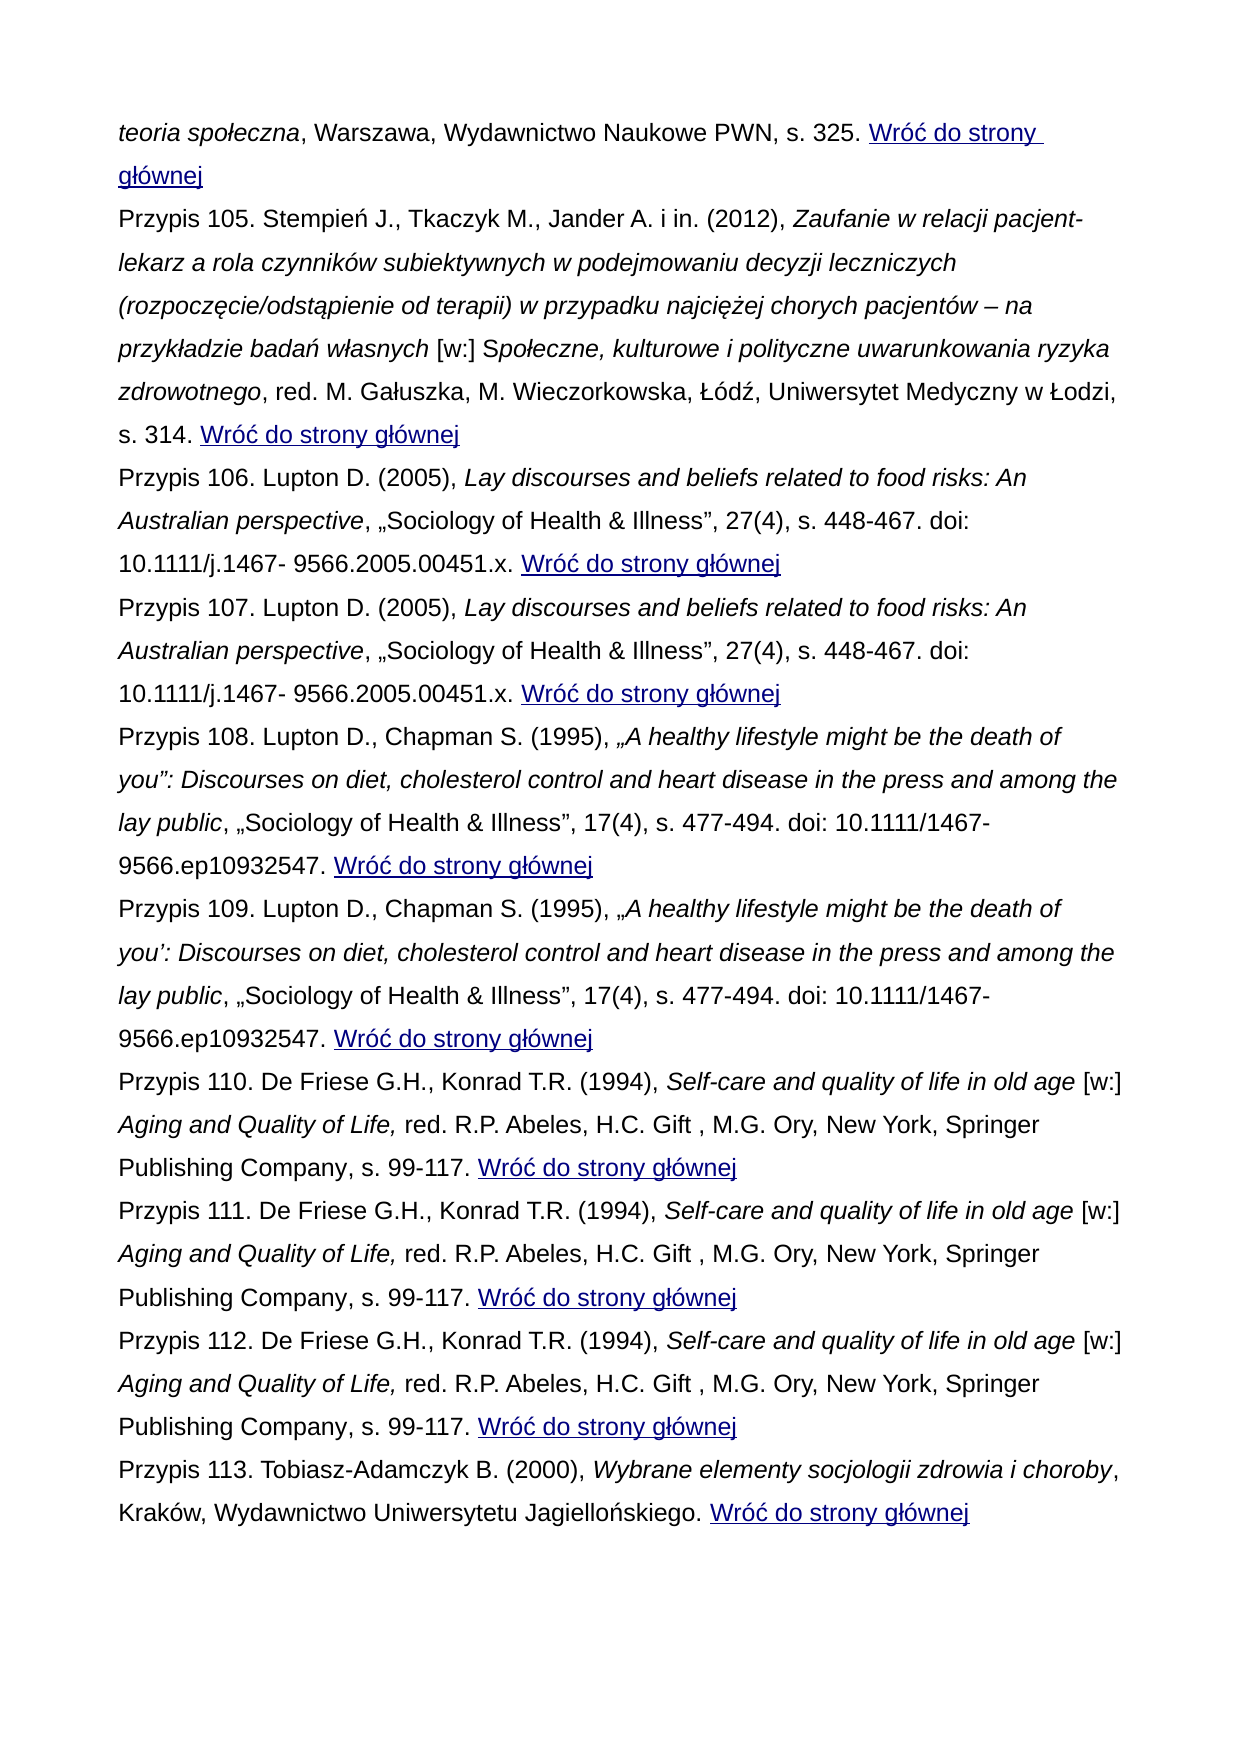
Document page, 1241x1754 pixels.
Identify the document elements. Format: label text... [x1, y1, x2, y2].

text Przypis 108. Lupton D., Chapman S. (1995), „A healthy lifestyle might be the death of you”: Discourses on diet, cholesterol control and heart disease in the press and among the lay public, „Sociology of Health & Illness”, 17(4), s. 477-494. doi: 10.1111/1467-9566.ep10932547. Wróć do strony głównej [118, 722, 1122, 880]
text Przypis 111. De Friese G.H., Konrad T.R. (1994), Self-care and quality of life in old age [w:] Aging and Quality of Life, red. R.P. Abeles, H.C. Gift , M.G. Ory, New York, Springer Publishing Company, s. 99-117. Wróć do strony głównej [118, 1196, 1122, 1311]
text teoria społeczna, Warszawa, Wydawnictwo Naukowe PWN, s. 325. Wróć do strony głównej [118, 118, 1122, 190]
text Przypis 110. De Friese G.H., Konrad T.R. (1994), Self-care and quality of life in old age [w:] Aging and Quality of Life, red. R.P. Abeles, H.C. Gift , M.G. Ory, New York, Springer Publishing Company, s. 99-117. Wróć do strony głównej [118, 1067, 1122, 1182]
text Przypis 112. De Friese G.H., Konrad T.R. (1994), Self-care and quality of life in old age [w:] Aging and Quality of Life, red. R.P. Abeles, H.C. Gift , M.G. Ory, New York, Springer Publishing Company, s. 99-117. Wróć do strony głównej [118, 1326, 1122, 1441]
text Przypis 109. Lupton D., Chapman S. (1995), „A healthy lifestyle might be the death of you’: Discourses on diet, cholesterol control and heart disease in the press and among the lay public, „Sociology of Health & Illness”, 17(4), s. 477-494. doi: 10.1111/1467-9566.ep10932547. Wróć do strony głównej [118, 894, 1122, 1052]
text Przypis 106. Lupton D. (2005), Lay discourses and beliefs related to food risks: An Australian perspective, „Sociology of Health & Illness”, 27(4), s. 448-467. doi: 10.1111/j.1467- 9566.2005.00451.x. Wróć do strony głównej [118, 463, 1122, 578]
text Przypis 105. Stempień J., Tkaczyk M., Jander A. i in. (2012), Zaufanie w relacji pacjent-lekarz a rola czynników subiektywnych w podejmowaniu decyzji leczniczych (rozpoczęcie/odstąpienie od terapii) w przypadku najciężej chorych pacjentów – na przykładzie badań własnych [w:] Społeczne, kulturowe i polityczne uwarunkowania ryzyka zdrowotnego, red. M. Gałuszka, M. Wieczorkowska, Łódź, Uniwersytet Medyczny w Łodzi, s. 314. Wróć do strony głównej [118, 204, 1122, 449]
text Przypis 107. Lupton D. (2005), Lay discourses and beliefs related to food risks: An Australian perspective, „Sociology of Health & Illness”, 27(4), s. 448-467. doi: 10.1111/j.1467- 9566.2005.00451.x. Wróć do strony głównej [118, 592, 1122, 707]
text Przypis 113. Tobiasz-Adamczyk B. (2000), Wybrane elementy socjologii zdrowia i choroby, Kraków, Wydawnictwo Uniwersytetu Jagiellońskiego. Wróć do strony głównej [118, 1455, 1122, 1527]
